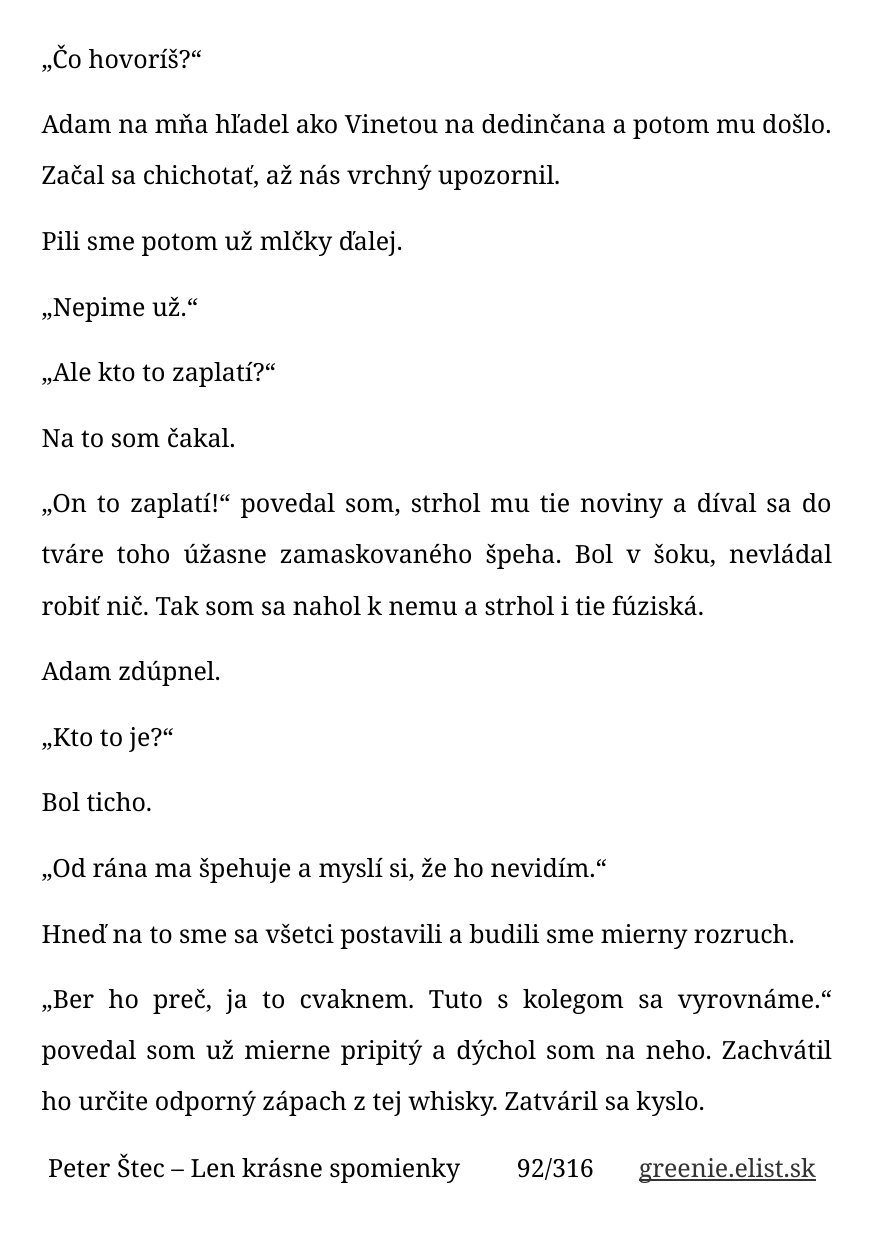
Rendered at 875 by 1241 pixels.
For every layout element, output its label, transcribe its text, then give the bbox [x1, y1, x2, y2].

text „Od rána ma špehuje a myslí si, že ho nevidím.“ [41, 851, 833, 885]
text Na to som čakal. [41, 421, 833, 454]
text „On to zaplatí!“ povedal som, strhol mu tie noviny a díval sa do tváre toho úžasne zamaskovaného špeha. Bol v šoku, nevládal robiť nič. Tak som sa nahol k nemu a strhol i tie fúziská. [41, 486, 833, 622]
text „Ale kto to zaplatí?“ [41, 355, 833, 389]
text „Kto to je?“ [41, 719, 833, 753]
text „Čo hovoríš?“ [41, 41, 833, 75]
text Pili sme potom už mlčky ďalej. [41, 224, 833, 258]
text Adam na mňa hľadel ako Vinetou na dedinčana a potom mu došlo. Začal sa chichotať, až nás vrchný upozornil. [41, 107, 833, 192]
text „Ber ho preč, ja to cvaknem. Tuto s kolegom sa vyrovnáme.“ povedal som už mierne pripitý a dýchol som na neho. Zachvátil ho určite odporný zápach z tej whisky. Zatváril sa kyslo. [41, 982, 833, 1118]
text Bol ticho. [41, 785, 833, 819]
text Hneď na to sme sa všetci postavili a budili sme mierny rozruch. [41, 916, 833, 950]
text Adam zdúpnel. [41, 654, 833, 688]
text „Nepime už.“ [41, 289, 833, 323]
